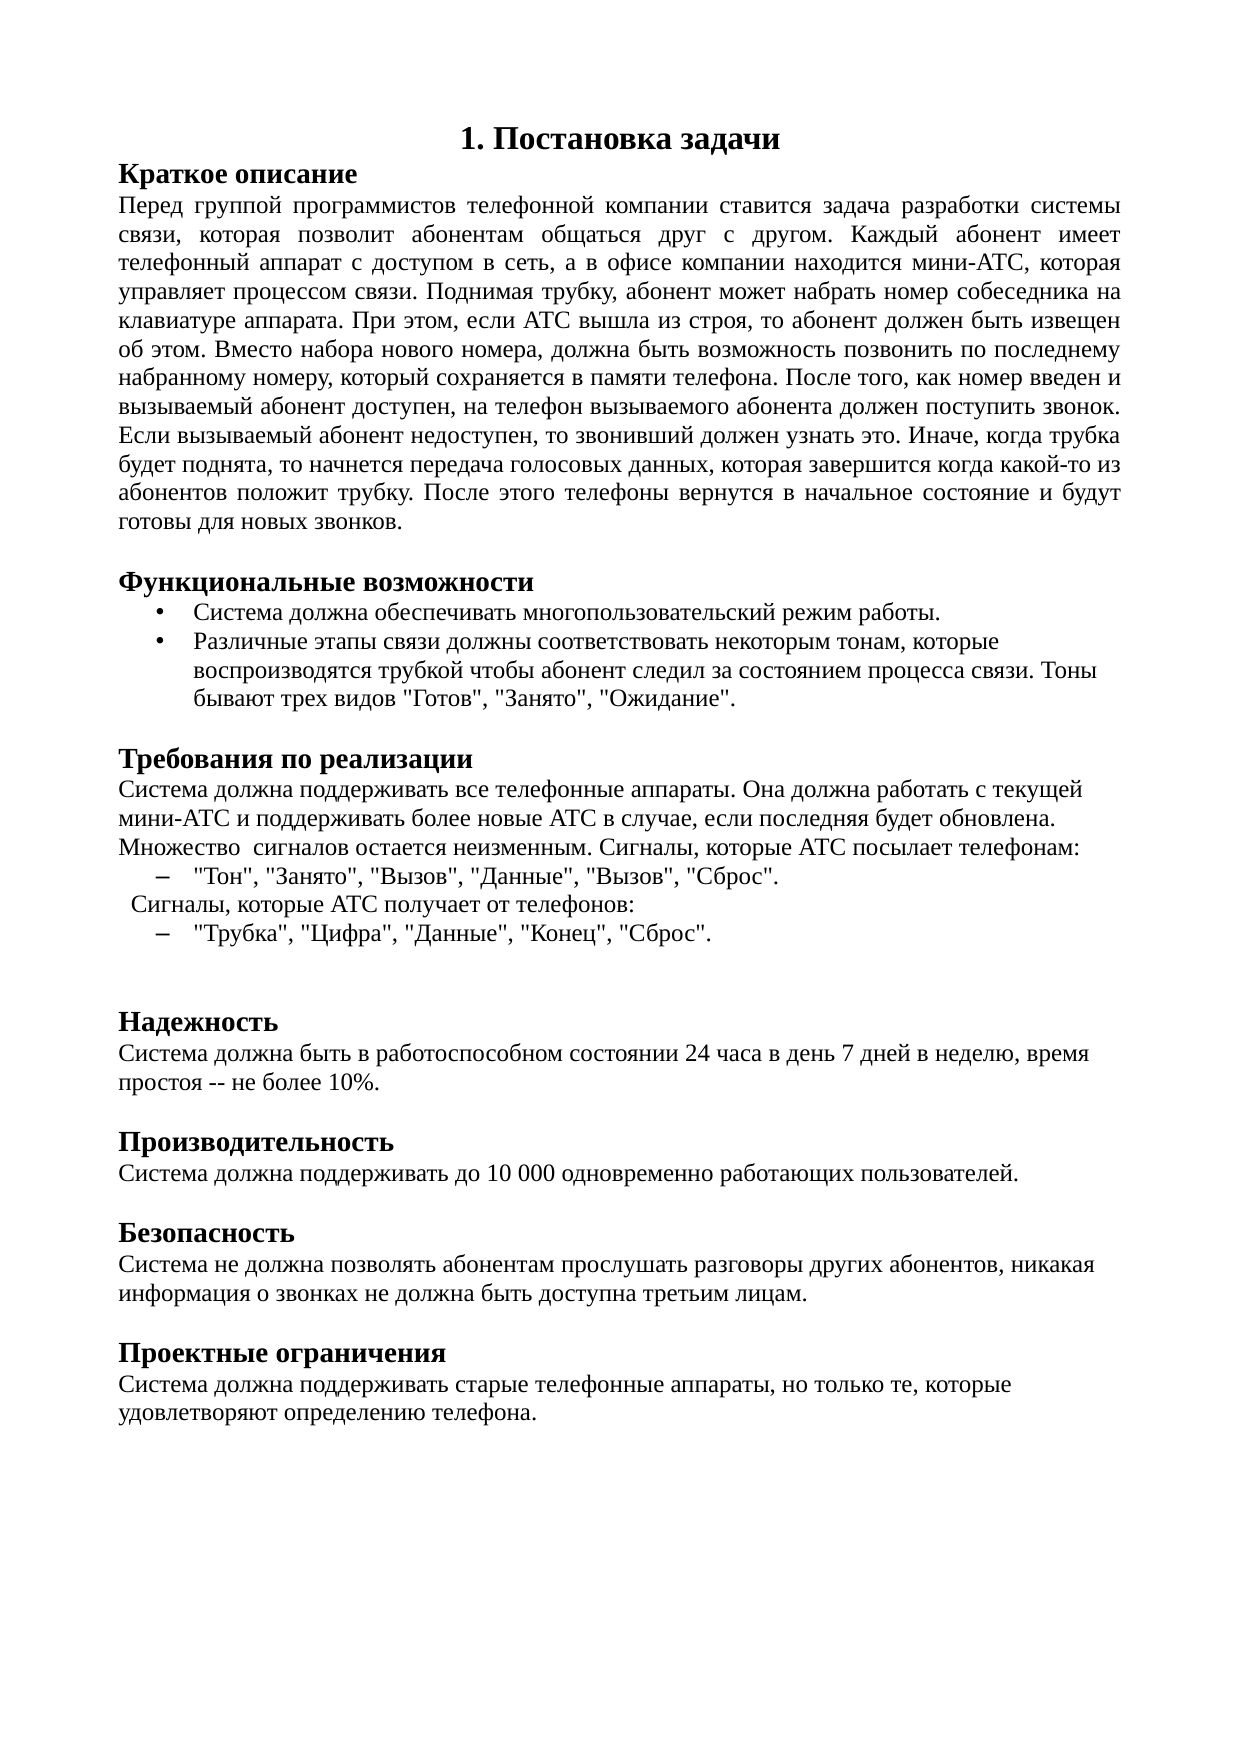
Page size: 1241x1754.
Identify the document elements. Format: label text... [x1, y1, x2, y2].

text Сигналы, которые АТС получает от телефонов: [118, 889, 1122, 918]
list Различные этапы связи должны соответствовать некоторым тонам, которые воспроизводятся трубкой чтобы абонент следил за состоянием процесса связи. Тоны бывают трех видов "Готов", "Занято", "Ожидание". [156, 626, 1122, 712]
text Система должна поддерживать все телефонные аппараты. Она должна работать с текущей мини-АТС и поддерживать более новые АТС в случае, если последняя будет обновлена. Множество сигналов остается неизменным. Сигналы, которые АТС посылает телефонам: [118, 774, 1122, 861]
text Требования по реализации [118, 741, 1122, 774]
text Функциональные возможности [118, 564, 1122, 597]
text Производительность [118, 1124, 1122, 1158]
text 1. Постановка задачи [118, 118, 1122, 156]
text Надежность [118, 1004, 1122, 1038]
text Краткое описание [118, 156, 1122, 190]
text Система должна поддерживать старые телефонные аппараты, но только те, которые удовлетворяют определению телефона. [118, 1369, 1122, 1426]
text Система не должна позволять абонентам прослушать разговоры других абонентов, никакая информация о звонках не должна быть доступна третьим лицам. [118, 1249, 1122, 1306]
text Перед группой программистов телефонной компании ставится задача разработки системы связи, которая позволит абонентам общаться друг с другом. Каждый абонент имеет телефонный аппарат с доступом в сеть, а в офисе компании находится мини-АТС, которая управляет процессом связи. Поднимая трубку, абонент может набрать номер собеседника на клавиатуре аппарата. При этом, если АТС вышла из строя, то абонент должен быть извещен об этом. Вместо набора нового номера, должна быть возможность позвонить по последнему набранному номеру, который сохраняется в памяти телефона. После того, как номер введен и вызываемый абонент доступен, на телефон вызываемого абонента должен поступить звонок. Если вызываемый абонент недоступен, то звонивший должен узнать это. Иначе, когда трубка будет поднята, то начнется передача голосовых данных, которая завершится когда какой-то из абонентов положит трубку. После этого телефоны вернутся в начальное состояние и будут готовы для новых звонков. [118, 190, 1122, 535]
list "Трубка", "Цифра", "Данные", "Конец", "Сброс". [156, 918, 1122, 947]
text Система должна поддерживать до 10 000 одновременно работающих пользователей. [118, 1158, 1122, 1187]
text Безопасность [118, 1215, 1122, 1249]
text Проектные ограничения [118, 1335, 1122, 1369]
list Система должна обеспечивать многопользовательский режим работы. [156, 597, 1122, 626]
text Система должна быть в работоспособном состоянии 24 часа в день 7 дней в неделю, время простоя -- не более 10%. [118, 1038, 1122, 1096]
list "Тон", "Занято", "Вызов", "Данные", "Вызов", "Сброс". [156, 861, 1122, 889]
